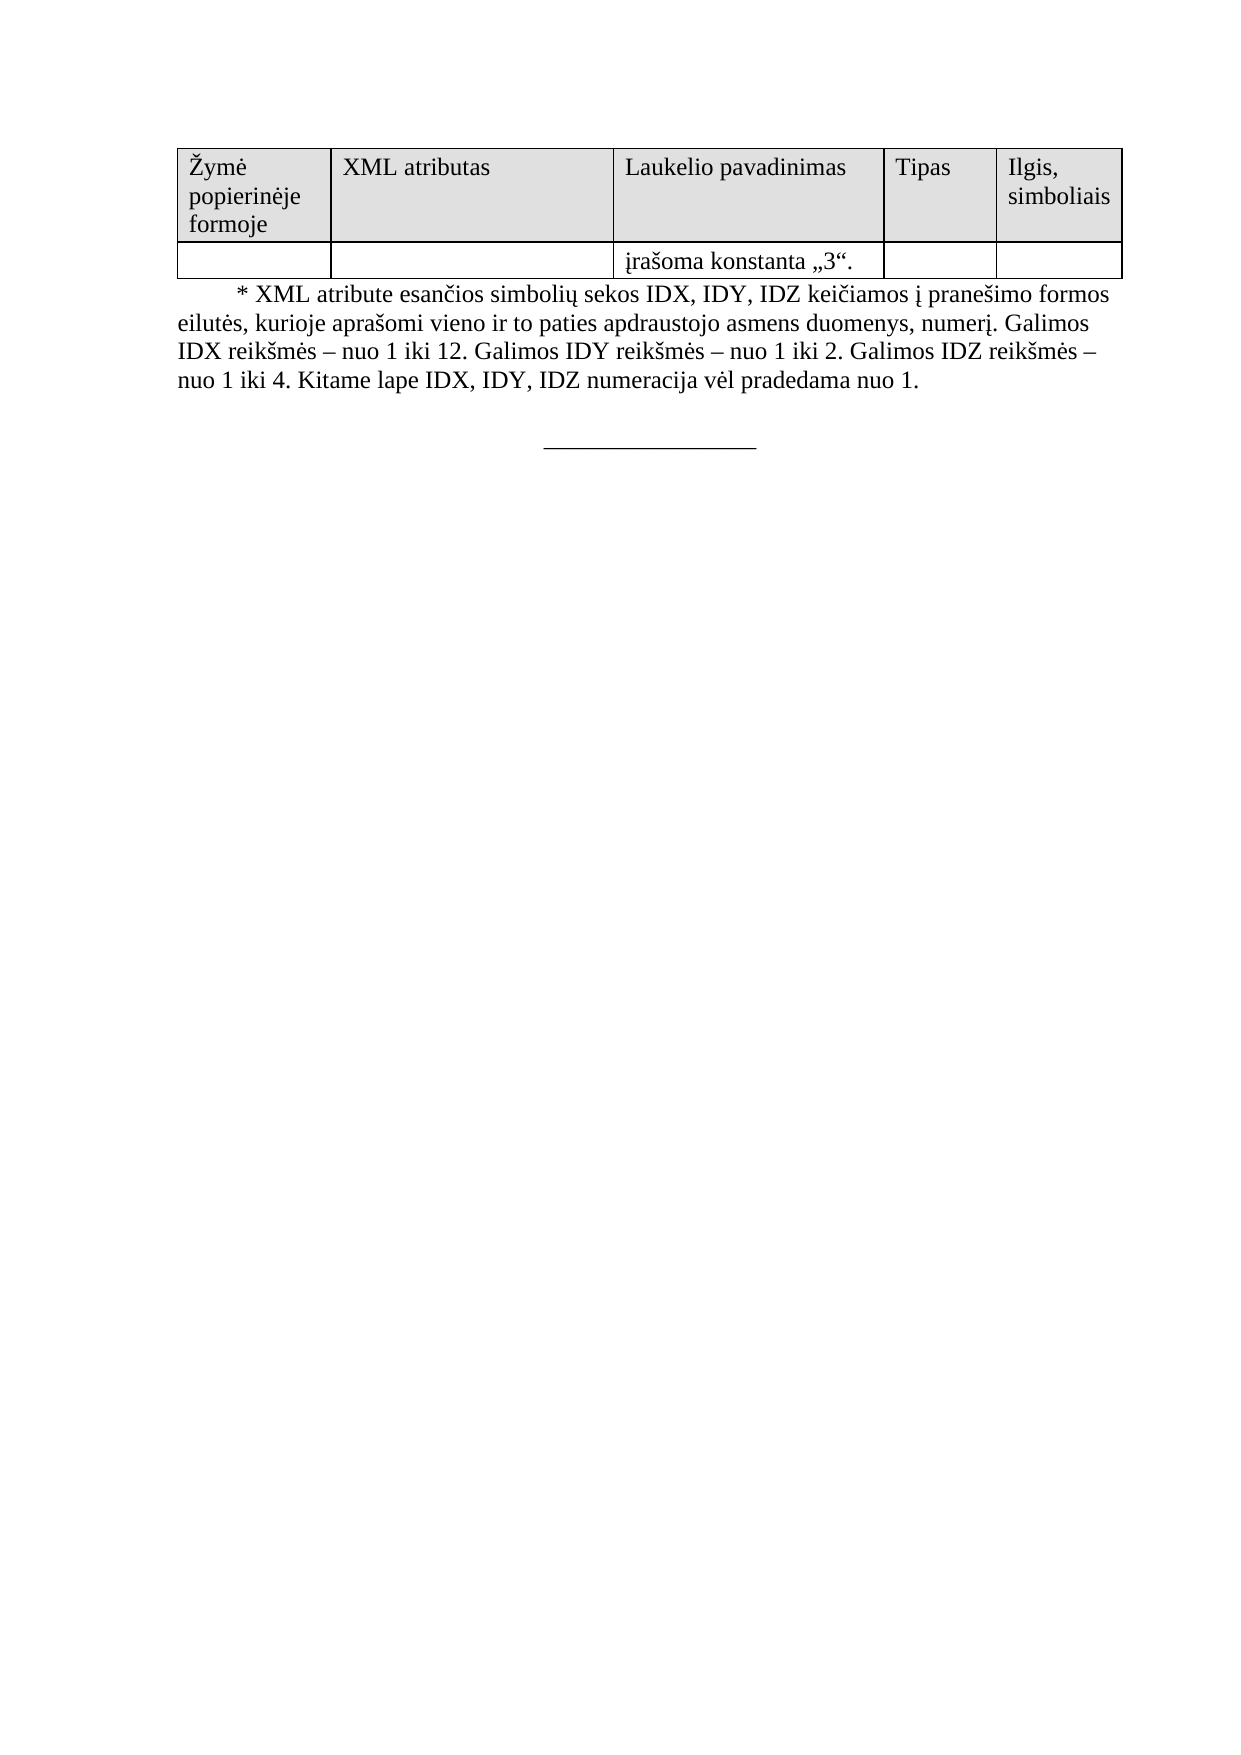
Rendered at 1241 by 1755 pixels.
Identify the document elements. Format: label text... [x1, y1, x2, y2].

table_cell įrašoma konstanta „3“. [614, 243, 883, 277]
table_cell [332, 243, 613, 277]
table_cell [997, 243, 1121, 277]
table_header Laukelio pavadinimas [614, 149, 883, 241]
table_header XML atributas [332, 149, 613, 241]
text _________________ [177, 423, 1122, 451]
text * XML atribute esančios simbolių sekos IDX, IDY, IDZ keičiamos į pranešimo formos eilutės, kurioje aprašomi vieno ir to paties apdraustojo asmens duomenys, numerį. Galimos IDX reikšmės – nuo 1 iki 12. Galimos IDY reikšmės – nuo 1 iki 2. Galimos IDZ reikšmės – nuo 1 iki 4. Kitame lape IDX, IDY, IDZ numeracija vėl pradedama nuo 1. [177, 279, 1122, 394]
table_header Žymė popierinėje formoje [178, 149, 330, 241]
table_cell [178, 243, 330, 277]
table_header Ilgis, simboliais [997, 149, 1121, 241]
table_header Tipas [885, 149, 996, 241]
table_cell [885, 243, 996, 277]
